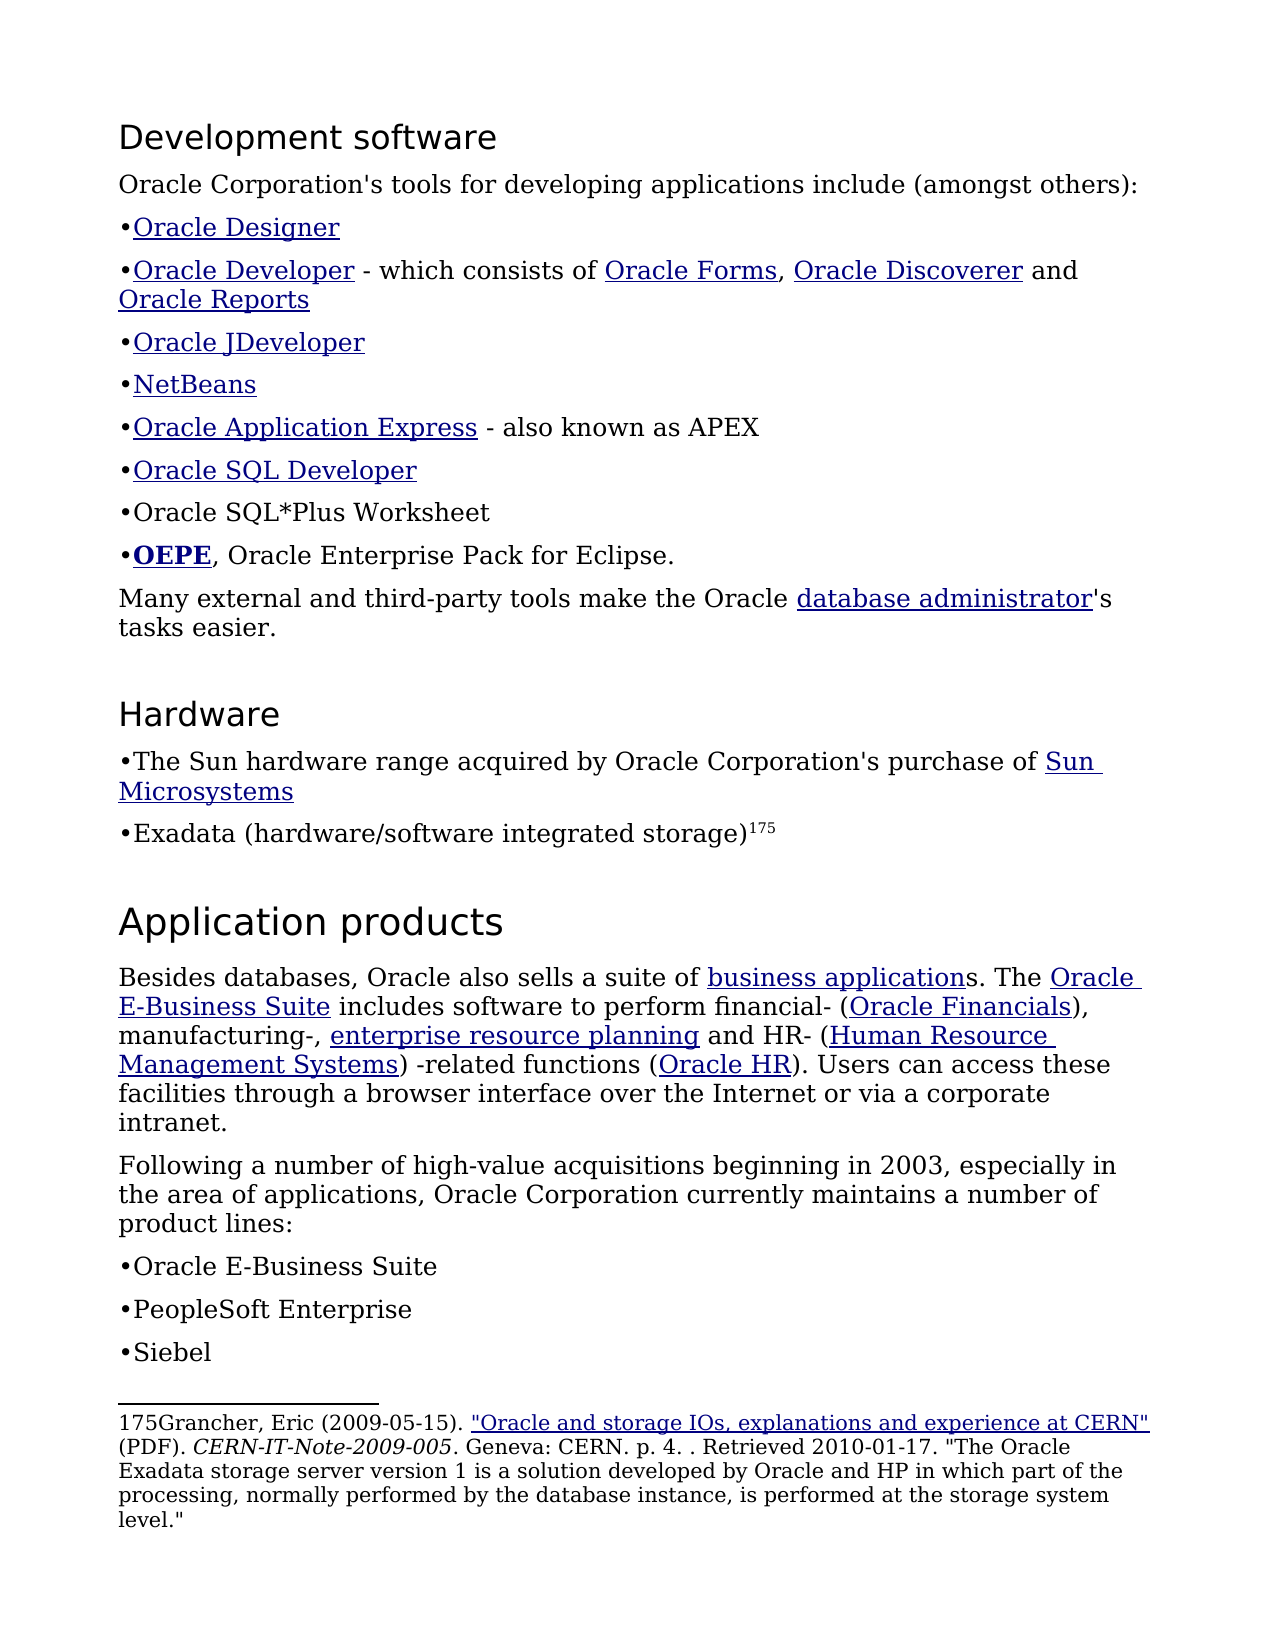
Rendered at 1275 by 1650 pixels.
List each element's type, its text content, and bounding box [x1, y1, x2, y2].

list Oracle SQL Developer [118, 456, 1157, 485]
list Oracle SQL*Plus Worksheet [118, 499, 1157, 528]
list The Sun hardware range acquired by Oracle Corporation's purchase of Sun Microsystems [118, 747, 1157, 806]
list OEPE, Oracle Enterprise Pack for Eclipse. [118, 541, 1157, 571]
list NetBeans [118, 371, 1157, 400]
subtitle Development software [118, 118, 1157, 157]
text Following a number of high-value acquisitions beginning in 2003, especially in the area of applications, Oracle Corporation currently maintains a number of product lines: [118, 1151, 1157, 1239]
list Oracle Designer [118, 213, 1157, 242]
list Oracle Application Express - also known as APEX [118, 413, 1157, 442]
list Exadata (hardware/software integrated storage) [118, 819, 1157, 848]
subtitle Hardware [118, 695, 1157, 734]
text Many external and third-party tools make the Oracle database administrator's tasks easier. [118, 584, 1157, 643]
list PeopleSoft Enterprise [118, 1295, 1157, 1324]
subtitle Application products [118, 901, 1157, 945]
text Oracle Corporation's tools for developing applications include (amongst others): [118, 171, 1157, 200]
list Oracle E-Business Suite [118, 1252, 1157, 1281]
text Besides databases, Oracle also sells a suite of business applications. The Oracle E-Business Suite includes software to perform financial- (Oracle Financials), manufacturing-, enterprise resource planning and HR- (Human Resource Management Systems) -related functions (Oracle HR). Users can access these facilities through a browser interface over the Internet or via a corporate intranet. [118, 963, 1157, 1138]
list Siebel [118, 1338, 1157, 1367]
list Oracle Developer - which consists of Oracle Forms, Oracle Discoverer and Oracle Reports [118, 256, 1157, 314]
list Grancher, Eric (2009-05-15). "Oracle and storage IOs, explanations and experience at CERN" (PDF). CERN-IT-Note-2009-005. Geneva: CERN. p. 4. . Retrieved 2010-01-17. "The Oracle Exadata storage server version 1 is a solution developed by Oracle and HP in which part of the processing, normally performed by the database instance, is performed at the storage system level." [118, 1411, 1157, 1532]
list Oracle JDeveloper [118, 328, 1157, 357]
